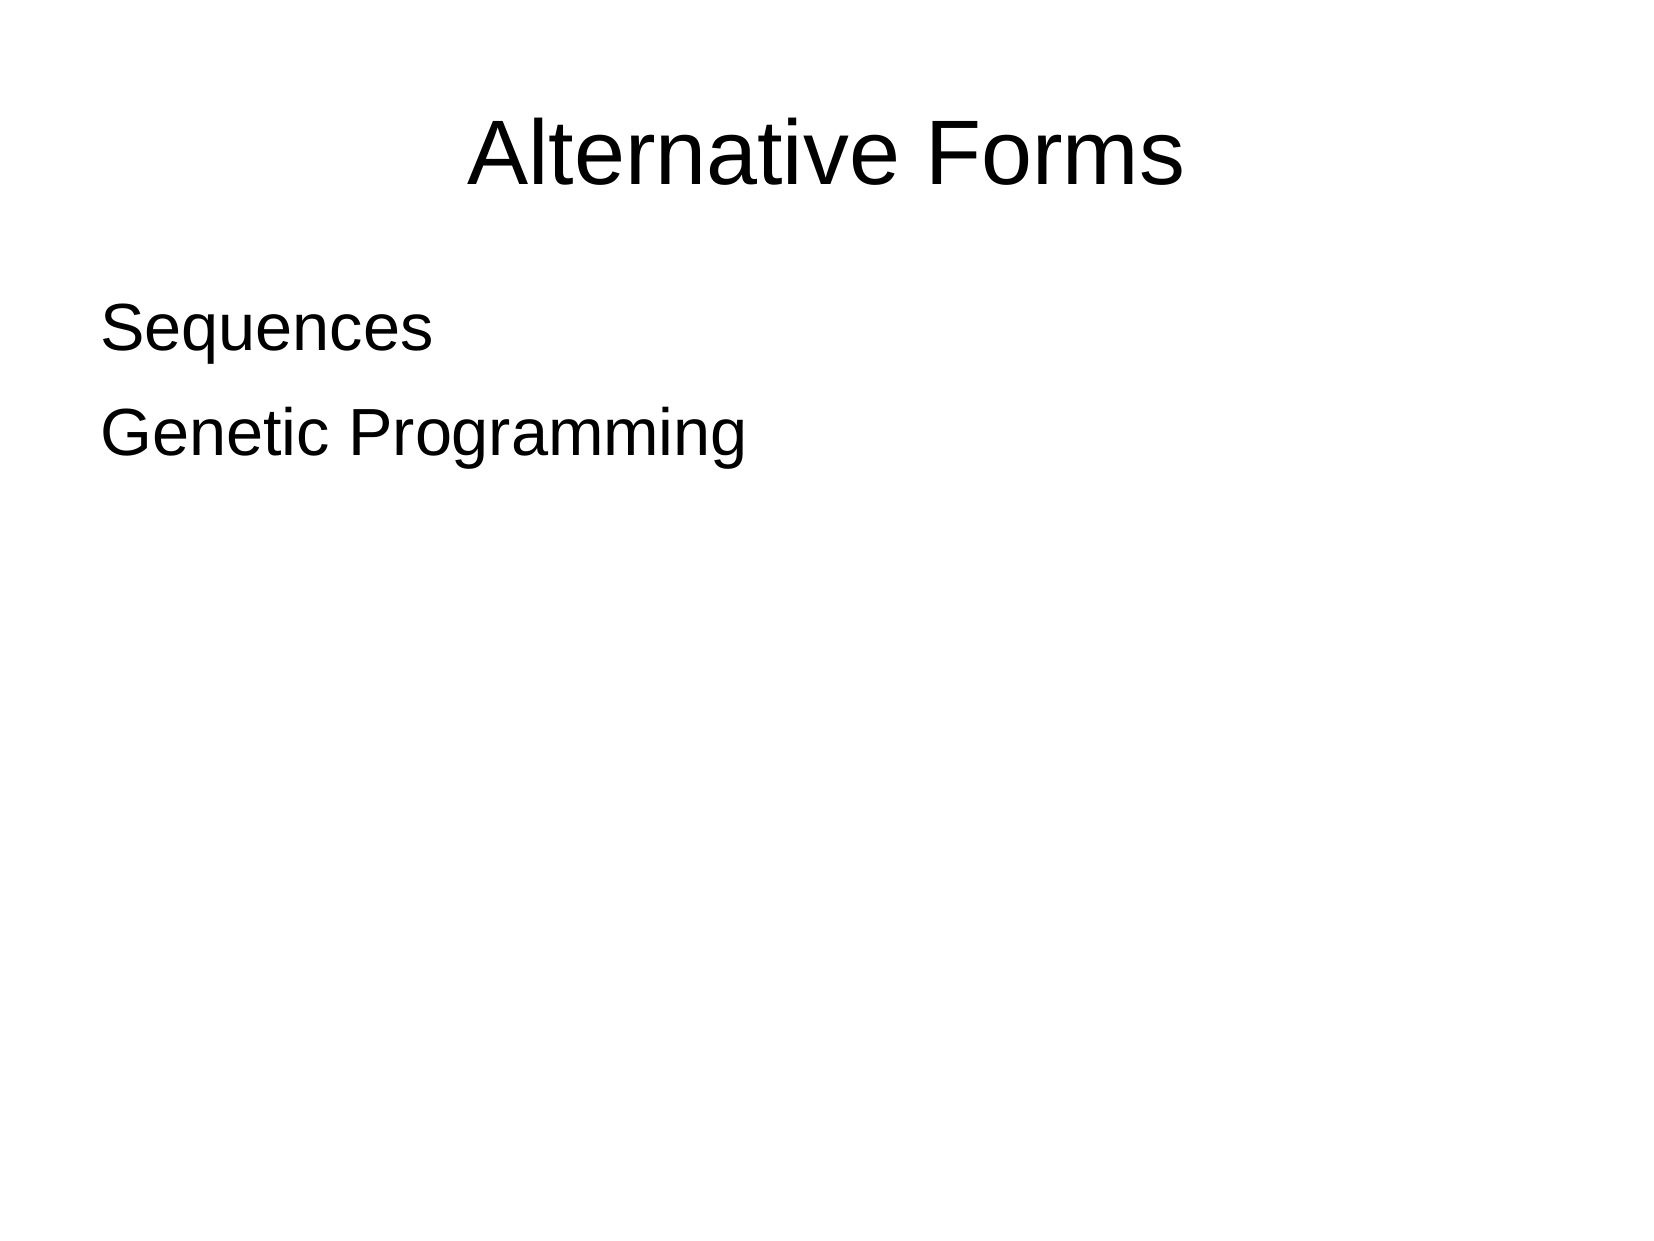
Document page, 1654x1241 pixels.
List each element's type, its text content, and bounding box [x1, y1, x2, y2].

title Alternative Forms [82, 56, 1571, 250]
list Sequences Genetic Programming [82, 290, 1571, 1094]
